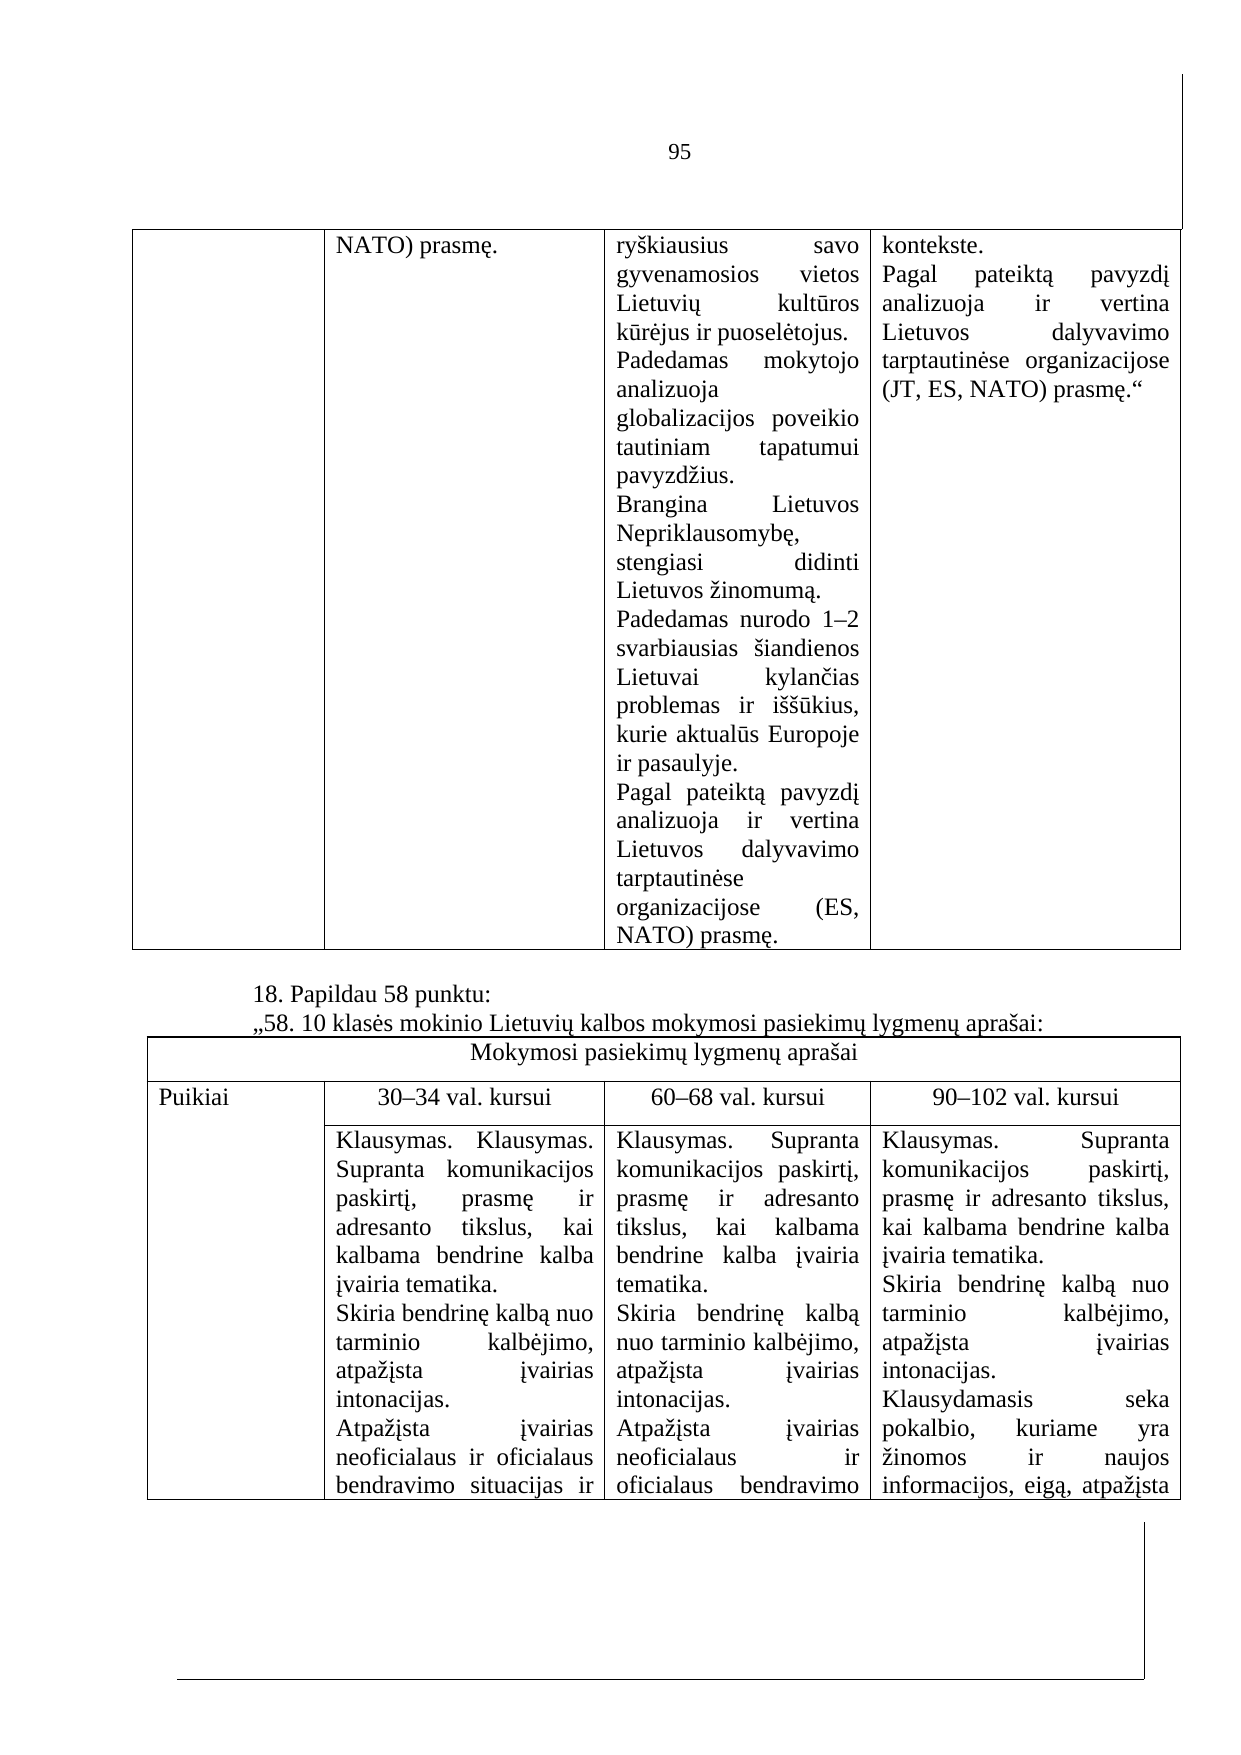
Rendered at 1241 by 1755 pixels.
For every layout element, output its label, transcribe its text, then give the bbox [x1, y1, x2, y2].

table_cell Klausymas. Supranta komunikacijos paskirtį, prasmę ir adresanto tikslus, kai kalbama bendrine kalba įvairia tematika. Skiria bendrinę kalbą nuo tarminio kalbėjimo, atpažįsta įvairias intonacijas. Atpažįsta įvairias neoficialaus ir oficialaus bendravimo [605, 1126, 870, 1499]
table_cell 30–34 val. kursui [325, 1082, 604, 1124]
text „58. 10 klasės mokinio Lietuvių kalbos mokymosi pasiekimų lygmenų aprašai: [177, 1008, 1182, 1036]
table_cell 60–68 val. kursui [605, 1082, 870, 1124]
table_cell kontekste. Pagal pateiktą pavyzdį analizuoja ir vertina Lietuvos dalyvavimo tarptautinėse organizacijose (JT, ES, NATO) prasmę.“ [871, 230, 1180, 949]
text 18. Papildau 58 punktu: [177, 979, 1182, 1008]
table_cell Klausymas. Klausymas. Supranta komunikacijos paskirtį, prasmę ir adresanto tikslus, kai kalbama bendrine kalba įvairia tematika. Skiria bendrinę kalbą nuo tarminio kalbėjimo, atpažįsta įvairias intonacijas. Atpažįsta įvairias neoficialaus ir oficialaus bendravimo situacijas ir [325, 1126, 604, 1499]
table_cell ryškiausius savo gyvenamosios vietos Lietuvių kultūros kūrėjus ir puoselėtojus. Padedamas mokytojo analizuoja globalizacijos poveikio tautiniam tapatumui pavyzdžius. Brangina Lietuvos Nepriklausomybę, stengiasi didinti Lietuvos žinomumą. Padedamas nurodo 1–2 svarbiausias šiandienos Lietuvai kylančias problemas ir iššūkius, kurie aktualūs Europoje ir pasaulyje. Pagal pateiktą pavyzdį analizuoja ir vertina Lietuvos dalyvavimo tarptautinėse organizacijose (ES, NATO) prasmę. [605, 230, 870, 949]
table_cell Klausymas. Supranta komunikacijos paskirtį, prasmę ir adresanto tikslus, kai kalbama bendrine kalba įvairia tematika. Skiria bendrinę kalbą nuo tarminio kalbėjimo, atpažįsta įvairias intonacijas. Klausydamasis seka pokalbio, kuriame yra žinomos ir naujos informacijos, eigą, atpažįsta [871, 1126, 1180, 1499]
table_cell [133, 230, 324, 949]
table_cell 90–102 val. kursui [871, 1082, 1180, 1124]
table_header Mokymosi pasiekimų lygmenų aprašai [148, 1038, 1180, 1081]
table_cell Puikiai [148, 1082, 324, 1499]
table_cell NATO) prasmę. [325, 230, 604, 949]
